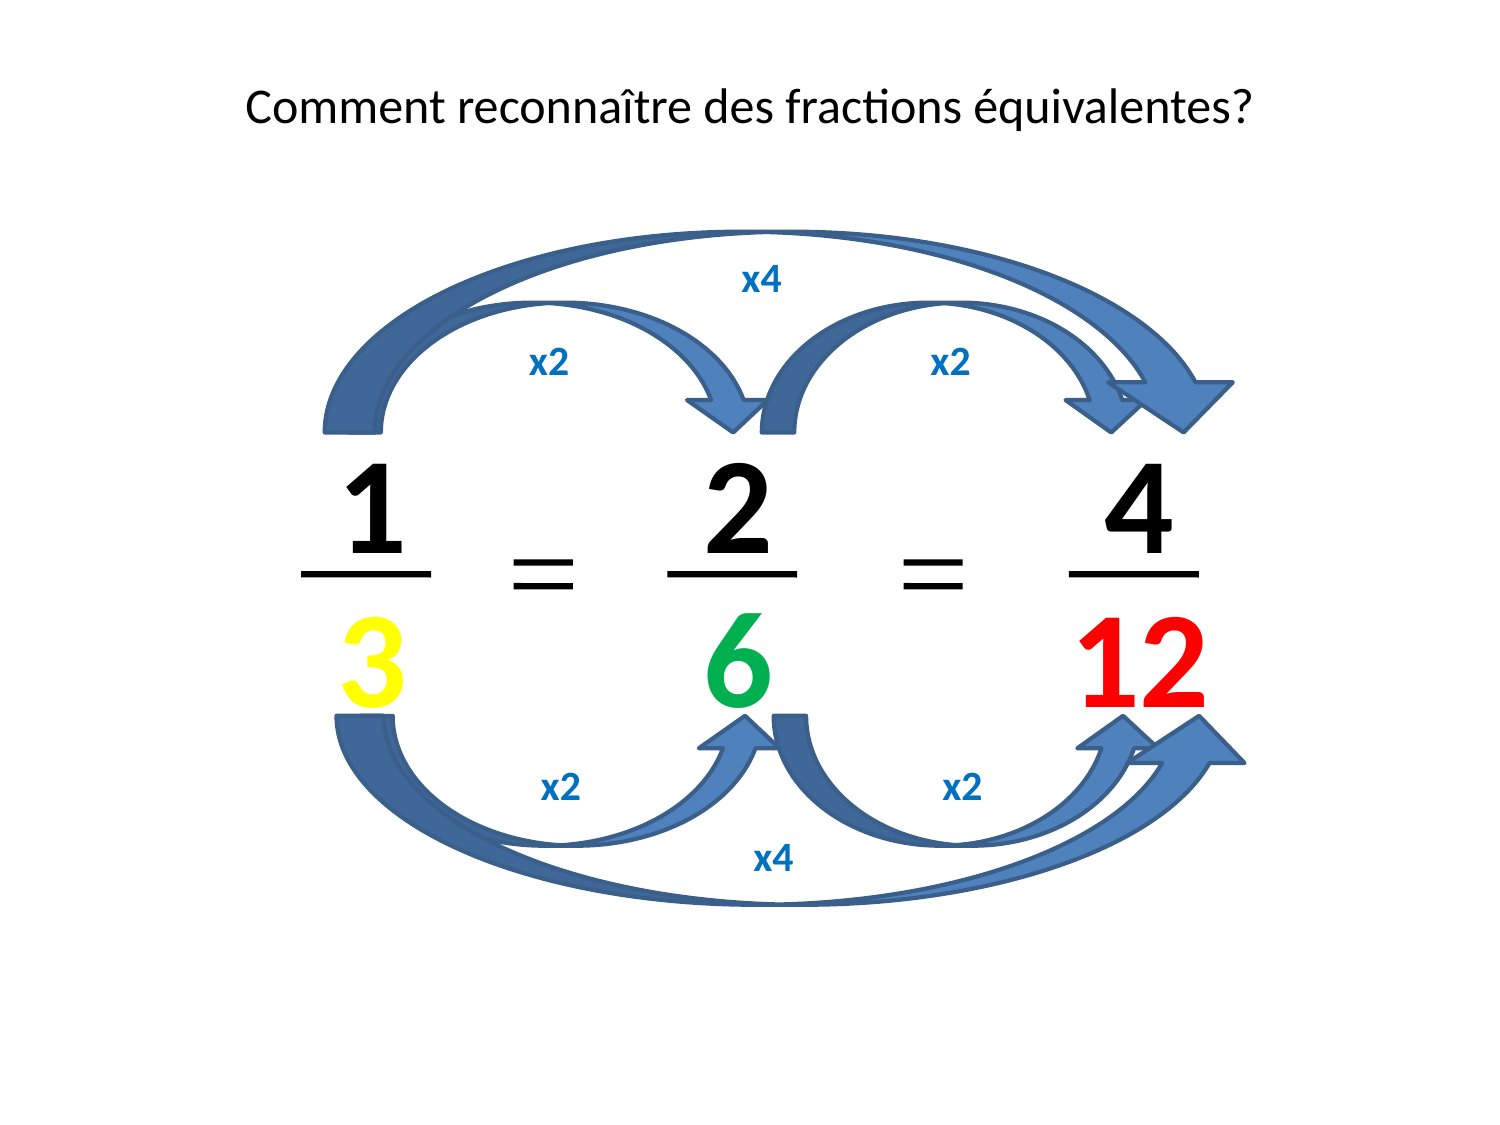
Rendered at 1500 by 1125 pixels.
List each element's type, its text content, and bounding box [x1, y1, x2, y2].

text_box Comment reconnaître des fractions équivalentes? [88, 66, 1412, 142]
text_box 1 [230, 408, 514, 562]
text_box [336, 715, 1245, 905]
text_box 12 [998, 562, 1282, 743]
text_box 3 [230, 562, 514, 743]
text_box [324, 231, 1233, 433]
text_box 2 [596, 408, 880, 562]
text_box x4 [714, 243, 809, 309]
text_box 4 [998, 408, 1282, 562]
text_box x2 [513, 751, 609, 817]
text_box 6 [596, 562, 880, 743]
text_box x4 [726, 822, 821, 888]
text_box x2 [501, 326, 597, 392]
text_box x2 [915, 751, 1010, 817]
text_box x2 [903, 326, 998, 392]
